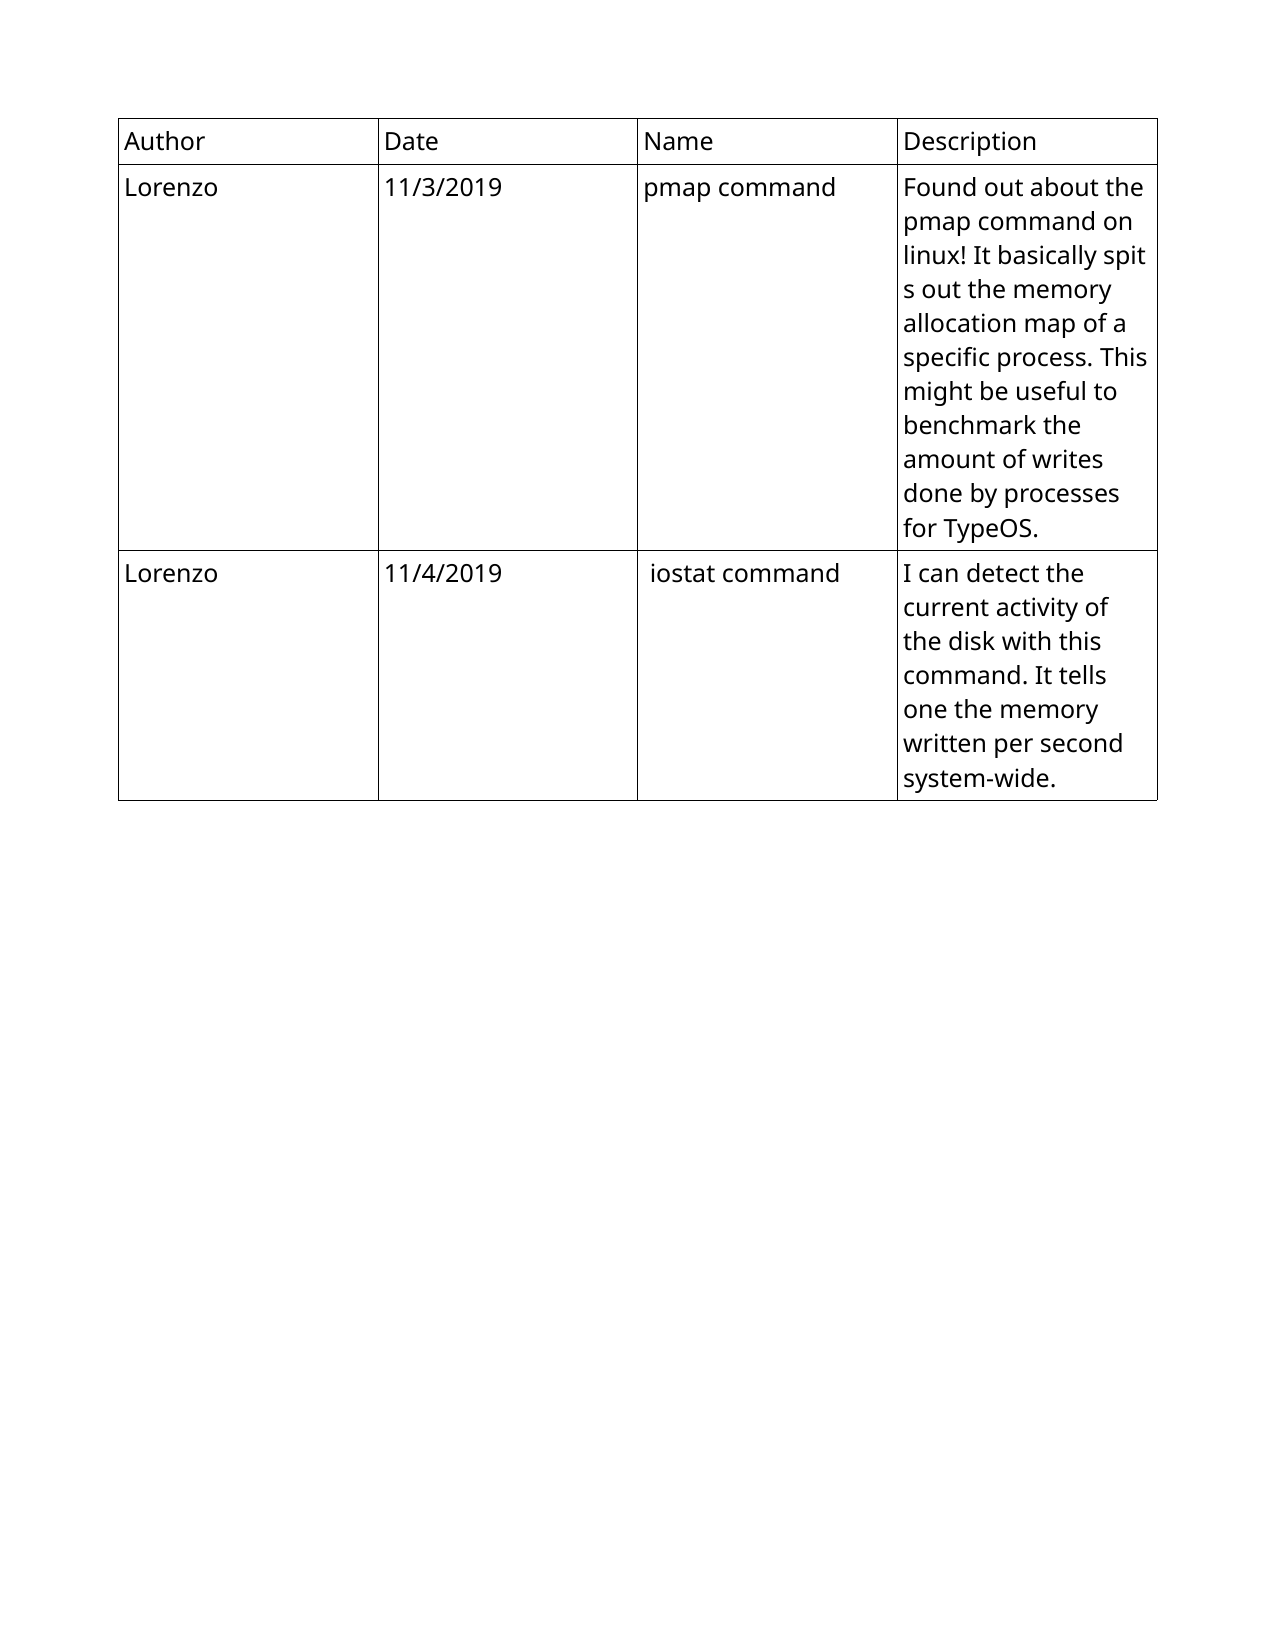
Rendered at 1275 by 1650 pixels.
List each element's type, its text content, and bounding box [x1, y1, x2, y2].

table_cell 11/3/2019 [379, 165, 637, 550]
table_cell Lorenzo [119, 165, 378, 550]
table_cell 11/4/2019 [379, 551, 637, 800]
table_cell Lorenzo [119, 551, 378, 800]
table_cell Found out about the pmap command on linux! It basically spit s out the memory allocation map of a specific process. This might be useful to benchmark the amount of writes done by processes for TypeOS. [898, 165, 1157, 550]
table_header Date [379, 119, 637, 164]
table_cell pmap command [638, 165, 897, 550]
table_cell iostat command [638, 551, 897, 800]
table_header Description [898, 119, 1157, 164]
table_header Author [119, 119, 378, 164]
table_cell I can detect the current activity of the disk with this command. It tells one the memory written per second system-wide. [898, 551, 1157, 800]
table_header Name [638, 119, 897, 164]
